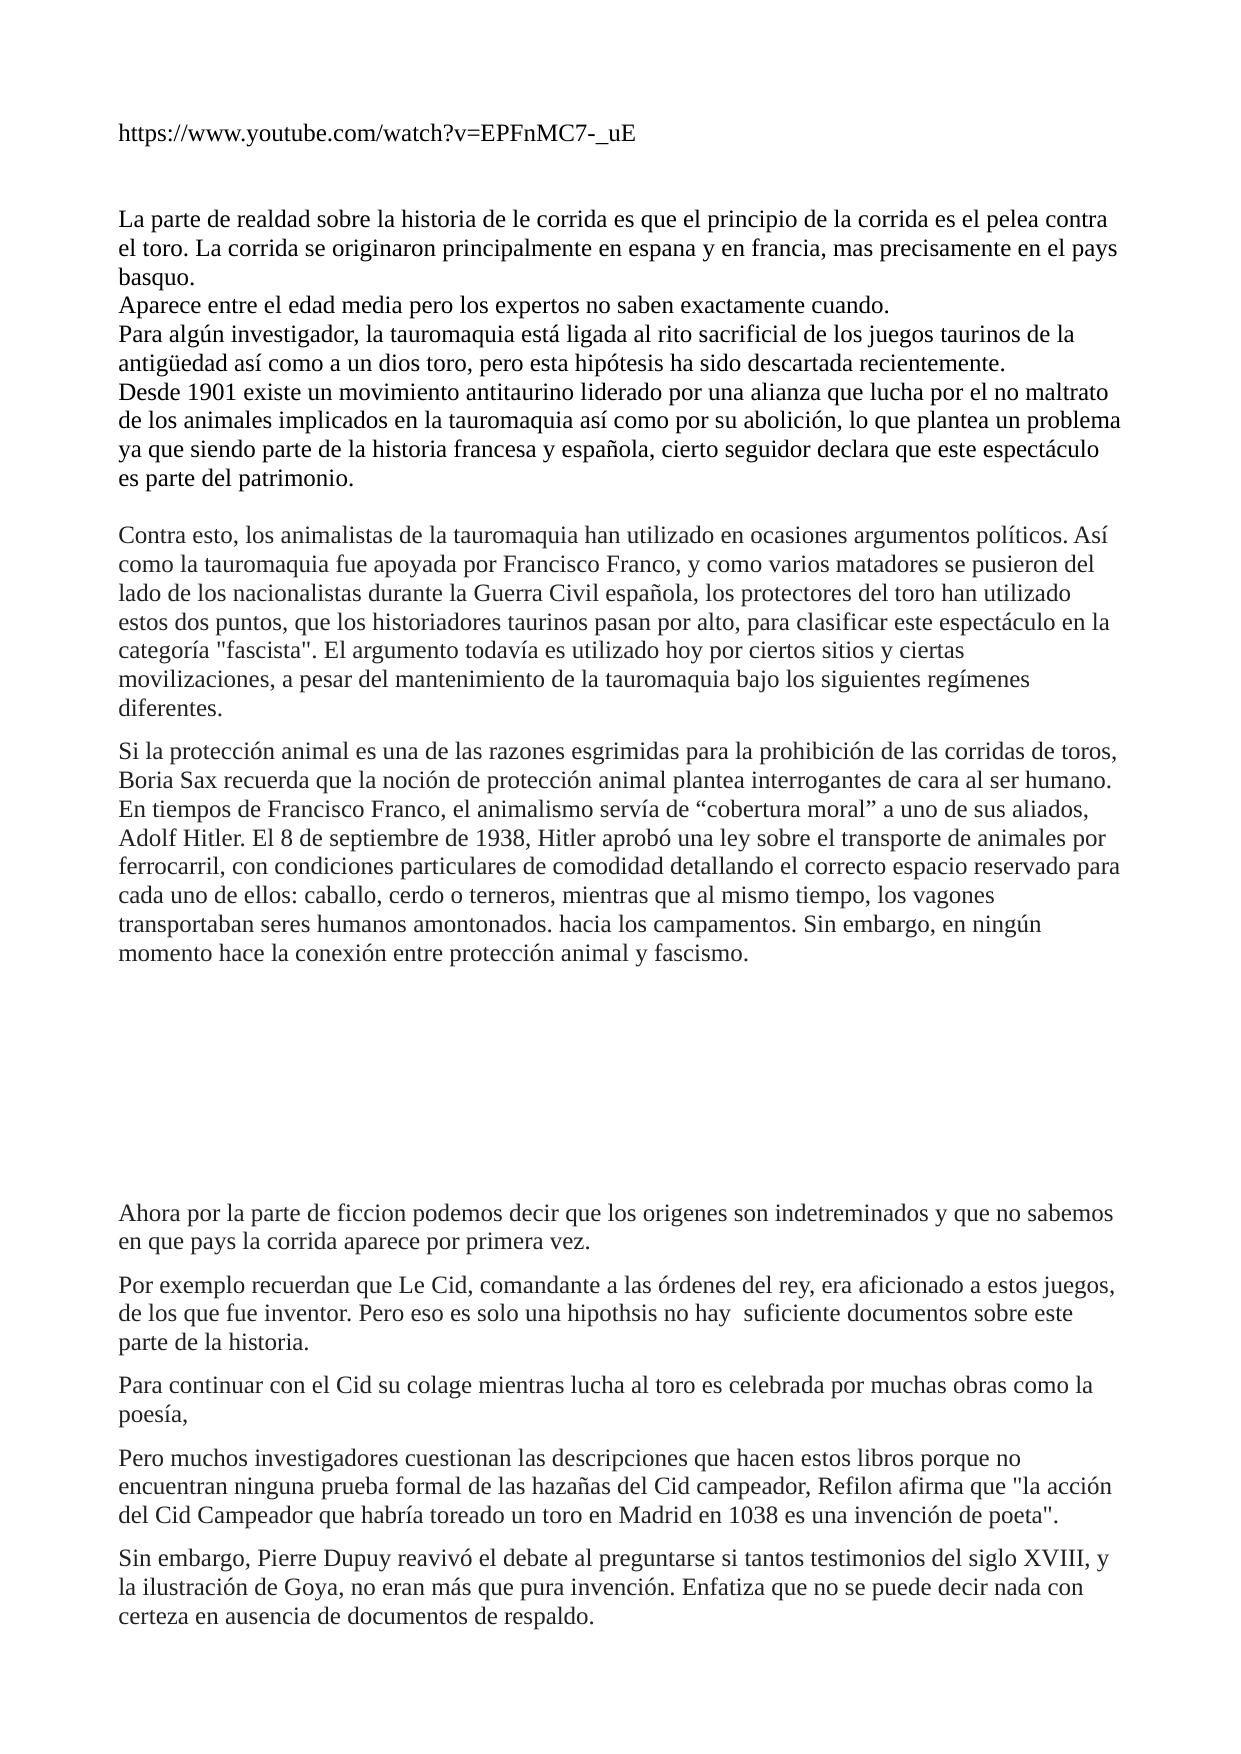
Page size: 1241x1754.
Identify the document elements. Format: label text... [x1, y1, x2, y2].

text Para algún investigador, la tauromaquia está ligada al rito sacrificial de los juegos taurinos de la antigüedad así como a un dios toro, pero esta hipótesis ha sido descartada recientemente. [118, 319, 1122, 377]
text Ahora por la parte de ficcion podemos decir que los origenes son indetreminados y que no sabemos en que pays la corrida aparece por primera vez. [118, 1198, 1122, 1255]
text Contra esto, los animalistas de la tauromaquia han utilizado en ocasiones argumentos políticos. Así como la tauromaquia fue apoyada por Francisco Franco, y como varios matadores se pusieron del lado de los nacionalistas durante la Guerra Civil española, los protectores del toro han utilizado estos dos puntos, que los historiadores taurinos pasan por alto, para clasificar este espectáculo en la categoría "fascista". El argumento todavía es utilizado hoy por ciertos sitios y ciertas movilizaciones, a pesar del mantenimiento de la tauromaquia bajo los siguientes regímenes diferentes. [118, 521, 1122, 722]
text Si la protección animal es una de las razones esgrimidas para la prohibición de las corridas de toros, Boria Sax recuerda que la noción de protección animal plantea interrogantes de cara al ser humano. En tiempos de Francisco Franco, el animalismo servía de “cobertura moral” a uno de sus aliados, Adolf Hitler. El 8 de septiembre de 1938, Hitler aprobó una ley sobre el transporte de animales por ferrocarril, con condiciones particulares de comodidad detallando el correcto espacio reservado para cada uno de ellos: caballo, cerdo o terneros, mientras que al mismo tiempo, los vagones transportaban seres humanos amontonados. hacia los campamentos. Sin embargo, en ningún momento hace la conexión entre protección animal y fascismo. [118, 736, 1122, 966]
text Aparece entre el edad media pero los expertos no saben exactamente cuando. [118, 291, 1122, 319]
text Para continuar con el Cid su colage mientras lucha al toro es celebrada por muchas obras como la poesía, [118, 1371, 1122, 1428]
text https://www.youtube.com/watch?v=EPFnMC7-_uE [118, 118, 1122, 147]
text Sin embargo, Pierre Dupuy reavivó el debate al preguntarse si tantos testimonios del siglo XVIII, y la ilustración de Goya, no eran más que pura invención. Enfatiza que no se puede decir nada con certeza en ausencia de documentos de respaldo. [118, 1543, 1122, 1630]
text Pero muchos investigadores cuestionan las descripciones que hacen estos libros porque no encuentran ninguna prueba formal de las hazañas del Cid campeador, Refilon afirma que "la acción del Cid Campeador que habría toreado un toro en Madrid en 1038 es una invención de poeta". [118, 1443, 1122, 1529]
text La parte de realdad sobre la historia de le corrida es que el principio de la corrida es el pelea contra el toro. La corrida se originaron principalmente en espana y en francia, mas precisamente en el pays basquo. [118, 204, 1122, 291]
text Por exemplo recuerdan que Le Cid, comandante a las órdenes del rey, era aficionado a estos juegos, de los que fue inventor. Pero eso es solo una hipothsis no hay suficiente documentos sobre este parte de la historia. [118, 1270, 1122, 1356]
text Desde 1901 existe un movimiento antitaurino liderado por una alianza que lucha por el no maltrato de los animales implicados en la tauromaquia así como por su abolición, lo que plantea un problema ya que siendo parte de la historia francesa y española, cierto seguidor declara que este espectáculo es parte del patrimonio. [118, 377, 1122, 492]
